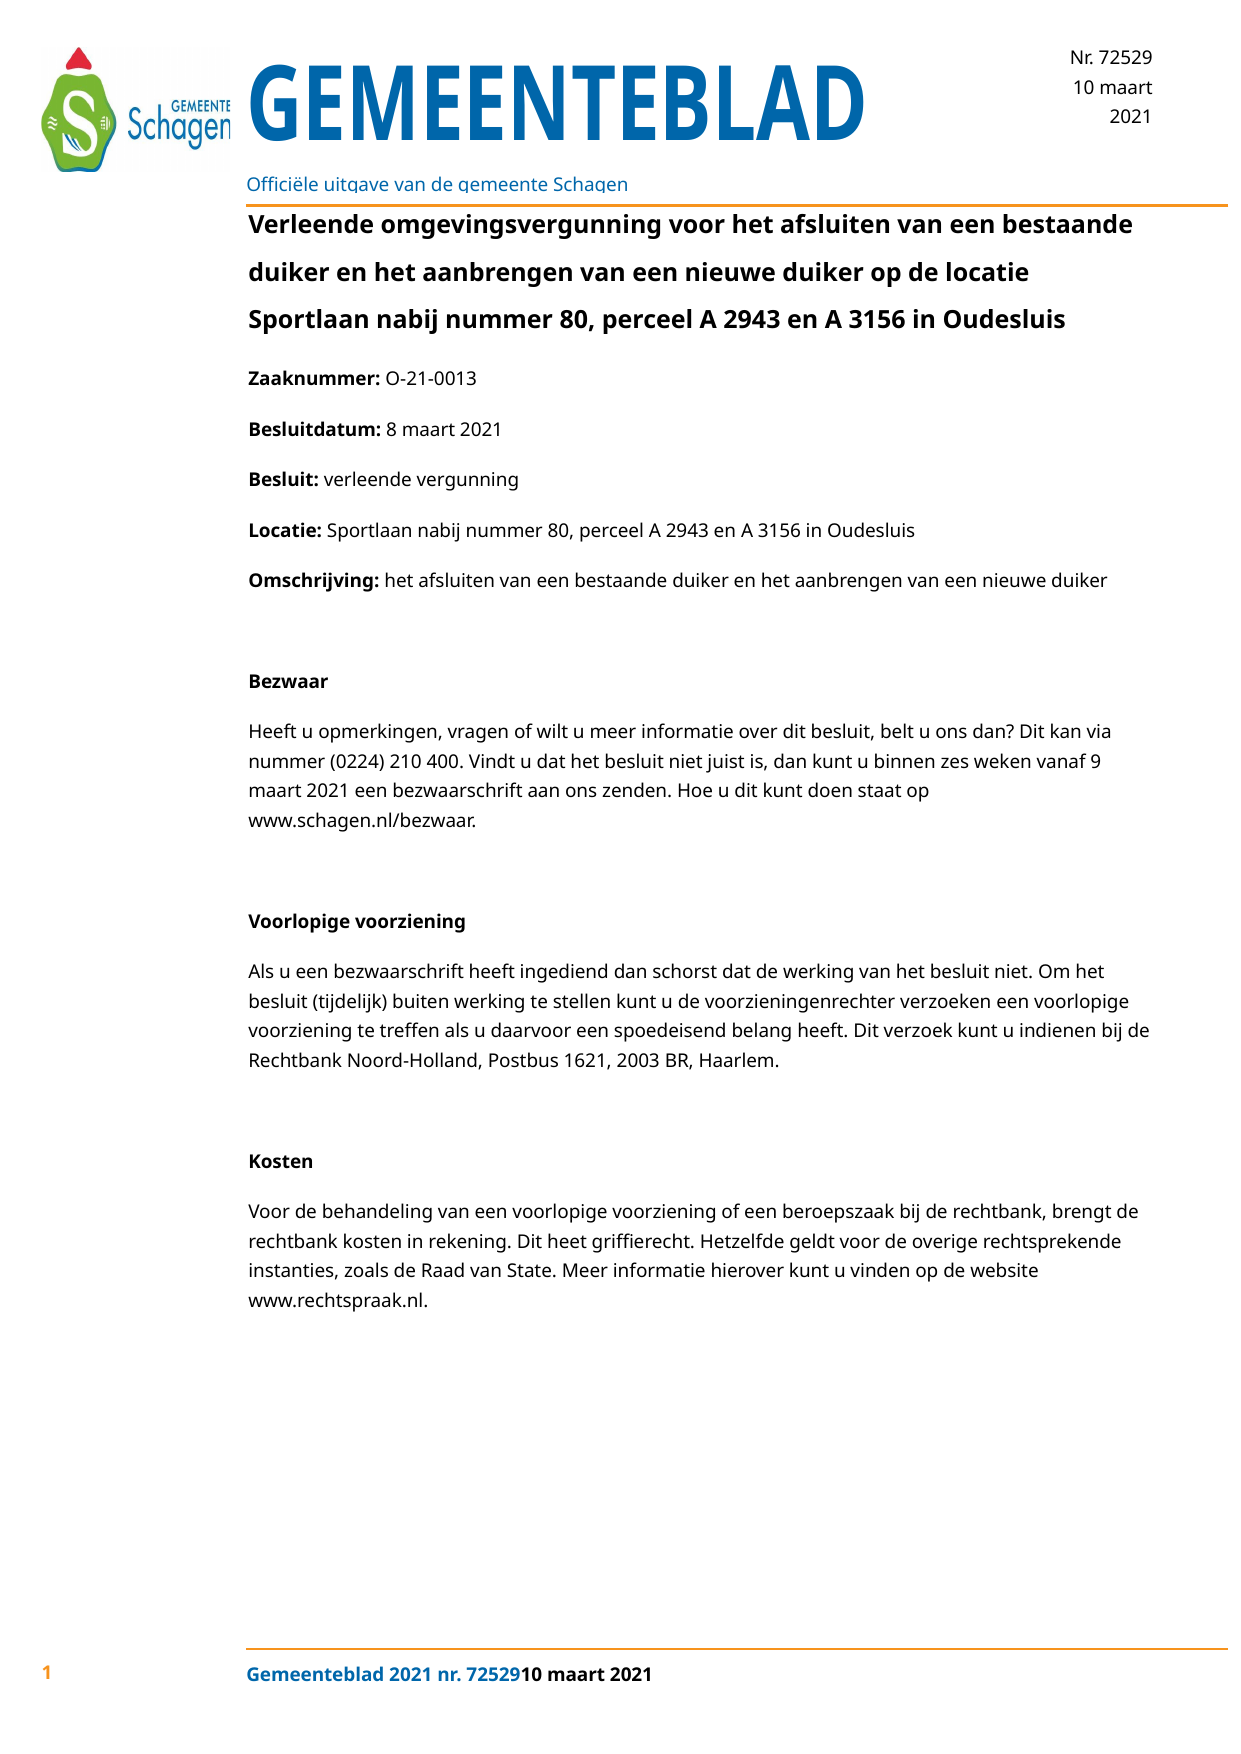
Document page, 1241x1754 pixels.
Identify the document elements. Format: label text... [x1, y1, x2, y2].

text Verleende omgevingsvergunning voor het afsluiten van een bestaande duiker en het aanbrengen van een nieuwe duiker op de locatie Sportlaan nabij nummer 80, perceel A 2943 en A 3156 in Oudesluis [248, 207, 1152, 336]
picture [41, 47, 231, 172]
text Voorlopige voorziening [248, 908, 1152, 934]
text Besluitdatum: 8 maart 2021 [248, 416, 1152, 442]
text Kosten [248, 1148, 1152, 1174]
text Zaaknummer: O-21-0013 [248, 366, 1152, 391]
text Locatie: Sportlaan nabij nummer 80, perceel A 2943 en A 3156 in Oudesluis [248, 517, 1152, 542]
text Voor de behandeling van een voorlopige voorziening of een beroepszaak bij de rechtbank, brengt de rechtbank kosten in rekening. Dit heet griffierecht. Hetzelfde geldt voor de overige rechtsprekende instanties, zoals de Raad van State. Meer informatie hierover kunt u vinden op de website www.rechtspraak.nl. [248, 1198, 1152, 1313]
text Bezwaar [248, 668, 1152, 694]
text Heeft u opmerkingen, vragen of wilt u meer informatie over dit besluit, belt u ons dan? Dit kan via nummer (0224) 210 400. Vindt u dat het besluit niet juist is, dan kunt u binnen zes weken vanaf 9 maart 2021 een bezwaarschrift aan ons zenden. Hoe u dit kunt doen staat op www.schagen.nl/bezwaar. [248, 718, 1152, 833]
text Besluit: verleende vergunning [248, 466, 1152, 492]
text Omschrijving: het afsluiten van een bestaande duiker en het aanbrengen van een nieuwe duiker [248, 567, 1152, 593]
text Als u een bezwaarschrift heeft ingediend dan schorst dat de werking van het besluit niet. Om het besluit (tijdelijk) buiten werking te stellen kunt u de voorzieningenrechter verzoeken een voorlopige voorziening te treffen als u daarvoor een spoedeisend belang heeft. Dit verzoek kunt u indienen bij de Rechtbank Noord-Holland, Postbus 1621, 2003 BR, Haarlem. [248, 958, 1152, 1073]
